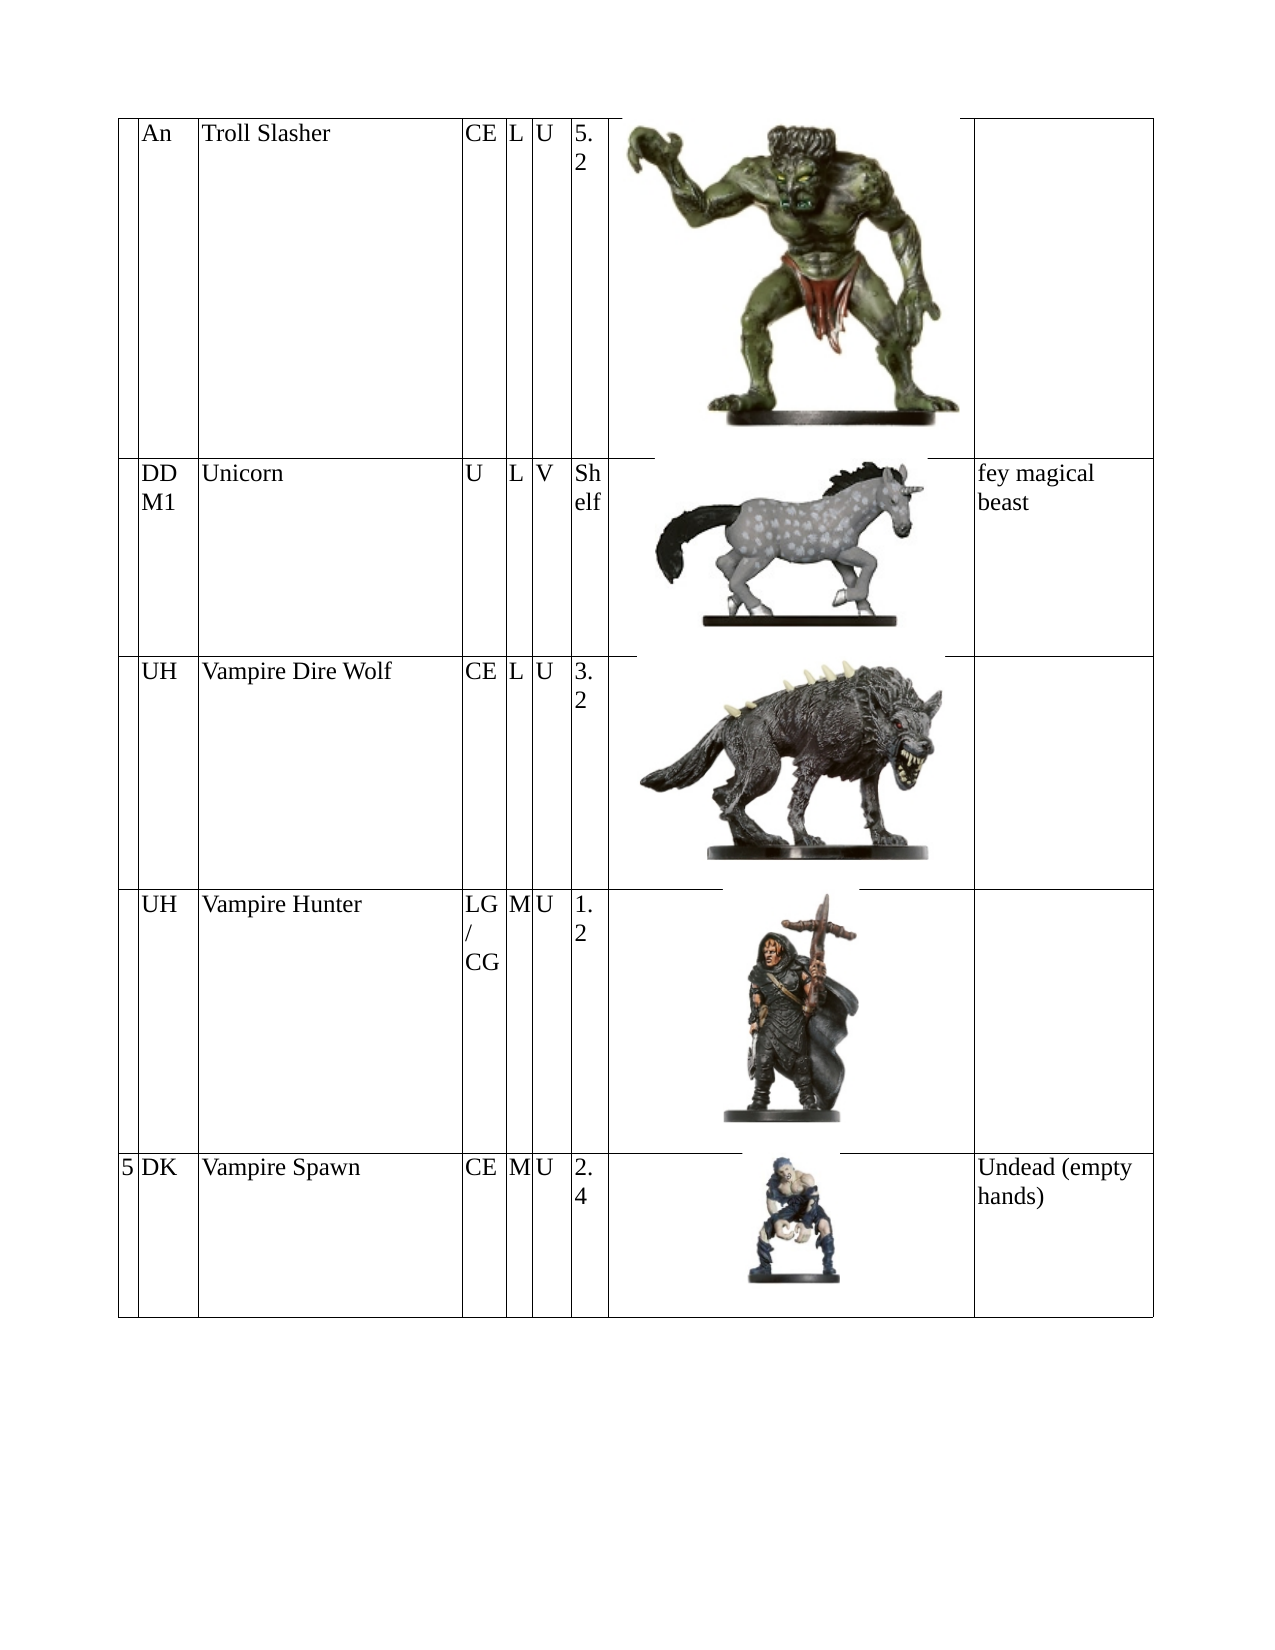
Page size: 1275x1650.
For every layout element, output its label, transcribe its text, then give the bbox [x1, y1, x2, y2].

table_cell An [139, 119, 198, 458]
table_cell CE [463, 657, 506, 889]
table_cell V [533, 459, 571, 656]
table_cell CE [463, 1154, 506, 1317]
table_cell [119, 890, 138, 1152]
table_cell Shelf [572, 459, 608, 656]
table_cell 5.2 [572, 119, 608, 458]
table_cell [975, 119, 1153, 458]
table_cell L [507, 119, 532, 458]
table_cell [609, 119, 974, 458]
table_cell [119, 119, 138, 458]
table_cell 2.4 [572, 1154, 608, 1317]
table_cell 5 [119, 1154, 138, 1317]
table_cell [609, 890, 974, 1152]
table_cell U [533, 657, 571, 889]
picture [742, 1152, 840, 1289]
table_cell M [507, 890, 532, 1152]
table_cell LG/CG [463, 890, 506, 1152]
table_cell U [463, 459, 506, 656]
table_cell UH [139, 890, 198, 1152]
table_cell L [507, 657, 532, 889]
table_cell Unicorn [199, 459, 462, 656]
table_cell [119, 459, 138, 656]
table_cell U [533, 1154, 571, 1317]
picture [622, 118, 960, 430]
table_cell Vampire Hunter [199, 890, 462, 1152]
table_cell M [507, 1154, 532, 1317]
picture [722, 889, 860, 1124]
table_cell U [533, 890, 571, 1152]
picture [637, 656, 946, 861]
table_cell Troll Slasher [199, 119, 462, 458]
table_cell [119, 657, 138, 889]
table_cell CE [463, 119, 506, 458]
table_cell [609, 657, 974, 889]
table_cell L [507, 459, 532, 656]
table_cell 3.2 [572, 657, 608, 889]
table_cell DK [139, 1154, 198, 1317]
picture [654, 458, 928, 628]
table_cell Vampire Dire Wolf [199, 657, 462, 889]
table_cell [609, 1154, 974, 1317]
table_cell [975, 890, 1153, 1152]
table_cell UH [139, 657, 198, 889]
table_cell [975, 657, 1153, 889]
table_cell 1.2 [572, 890, 608, 1152]
table_cell U [533, 119, 571, 458]
table_cell DDM1 [139, 459, 198, 656]
table_cell fey magical beast [975, 459, 1153, 656]
table_cell Vampire Spawn [199, 1154, 462, 1317]
table_cell Undead (empty hands) [975, 1154, 1153, 1317]
table_cell [609, 459, 974, 656]
